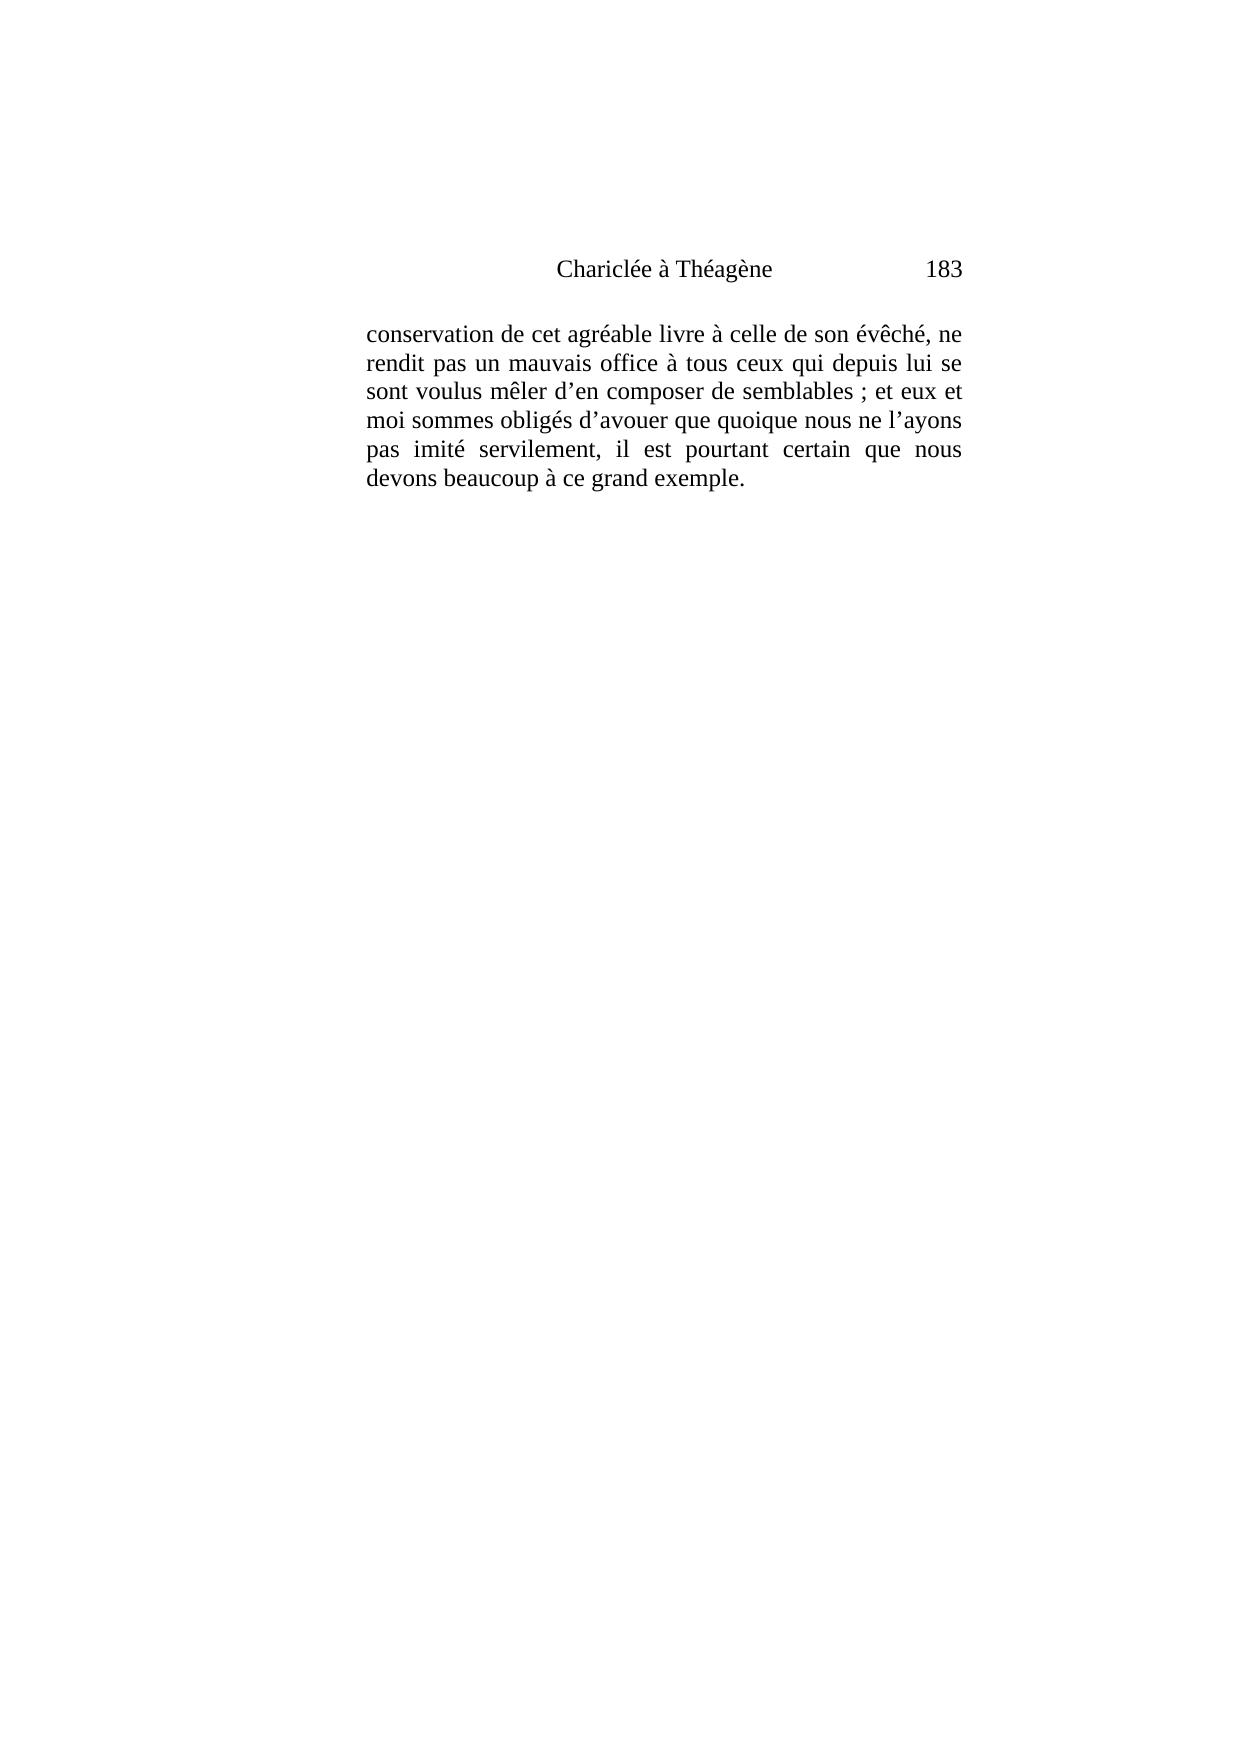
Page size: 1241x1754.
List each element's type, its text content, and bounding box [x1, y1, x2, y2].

text conservation de cet agréable livre à celle de son évêché, ne rendit pas un mauvais office à tous ceux qui depuis lui se sont voulus mêler d’en composer de semblables ; et eux et moi sommes obligés d’avouer que quoique nous ne l’ayons pas imité servilement, il est pourtant certain que nous devons beaucoup à ce grand exemple. [366, 319, 963, 491]
